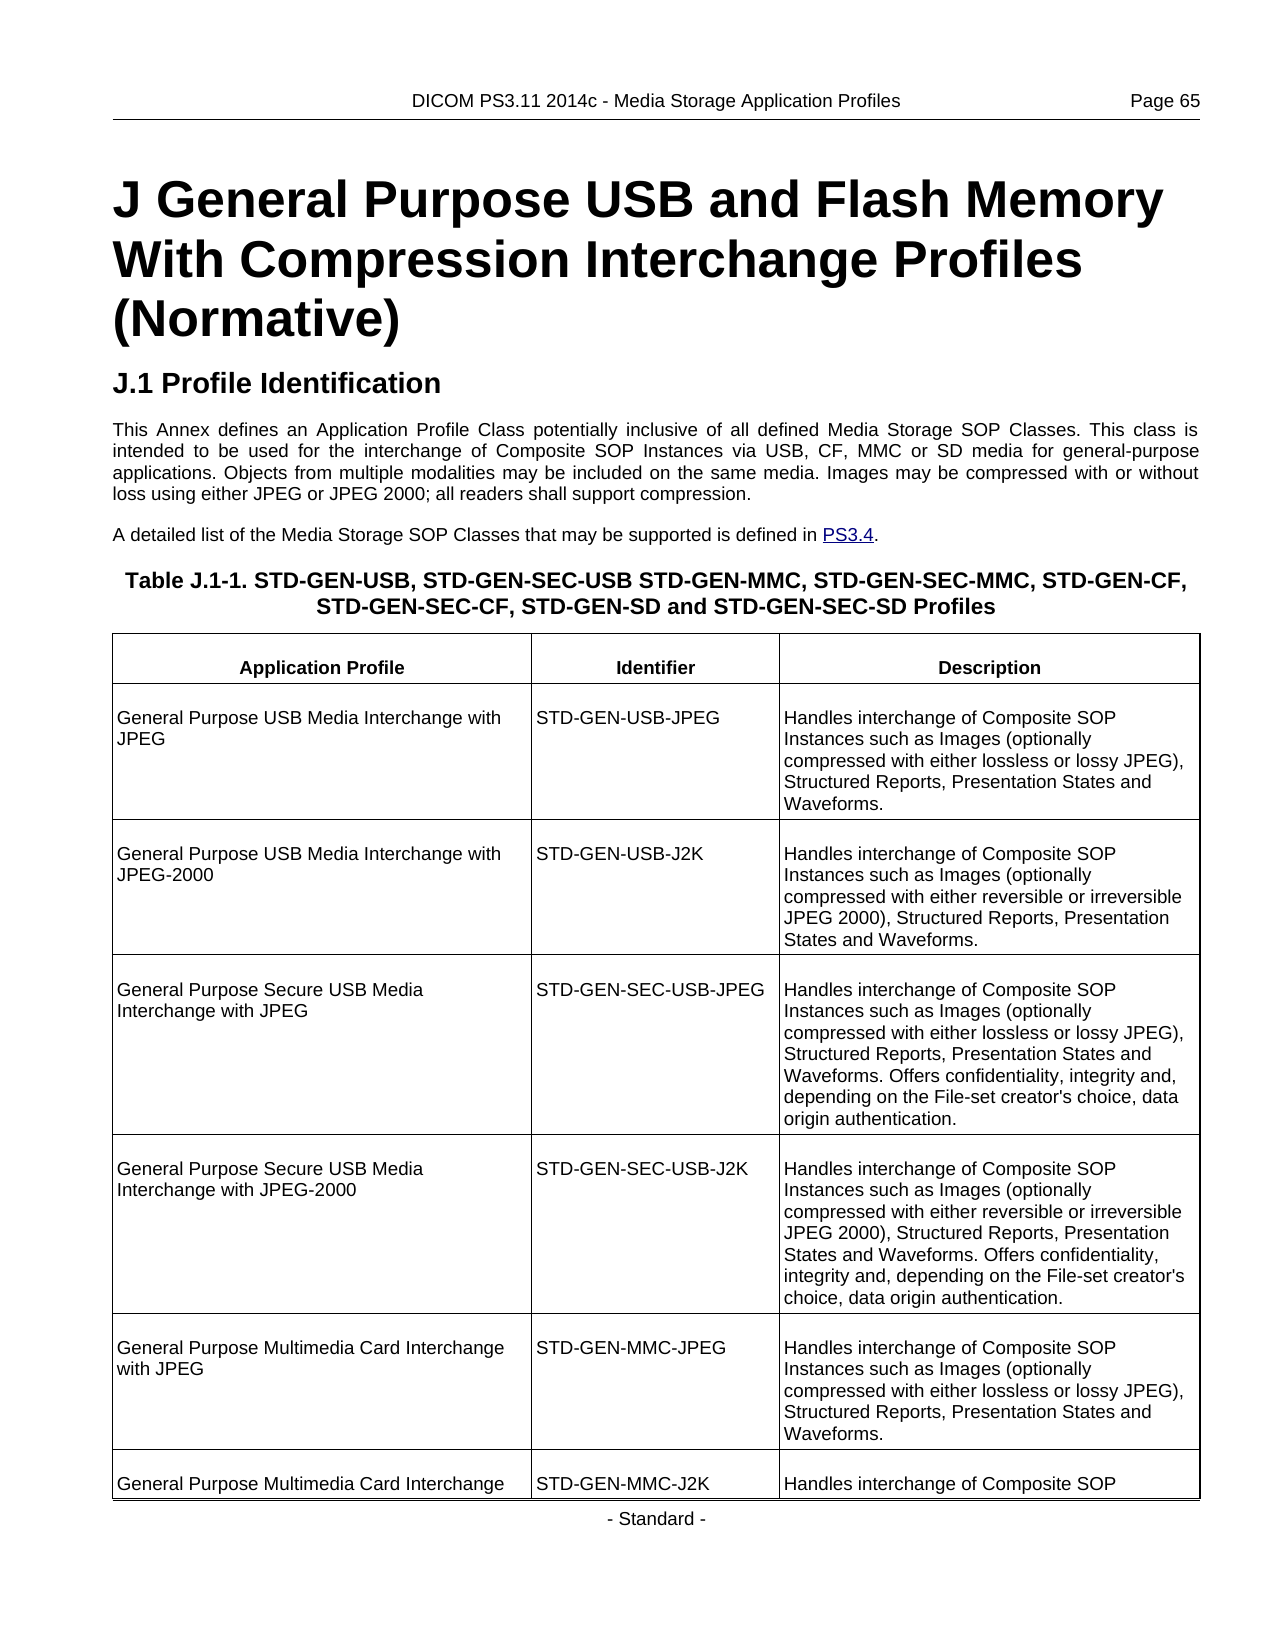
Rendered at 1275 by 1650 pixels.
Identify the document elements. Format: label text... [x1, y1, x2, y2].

table_cell Handles interchange of Composite SOP Instances such as Images (optionally compressed with either reversible or irreversible JPEG 2000), Structured Reports, Presentation States and Waveforms. Offers confidentiality, integrity and, depending on the File-set creator's choice, data origin authentication. [780, 1135, 1199, 1312]
text J General Purpose USB and Flash Memory With Compression Interchange Profiles (Normative) [112, 169, 1200, 347]
table_cell General Purpose USB Media Interchange with JPEG [113, 684, 531, 818]
text J.1 Profile Identification [112, 366, 1200, 400]
table_cell STD-GEN-USB-JPEG [532, 684, 779, 818]
table_cell Handles interchange of Composite SOP [780, 1450, 1199, 1498]
table_cell Handles interchange of Composite SOP Instances such as Images (optionally compressed with either lossless or lossy JPEG), Structured Reports, Presentation States and Waveforms. [780, 1314, 1199, 1448]
table_cell General Purpose Multimedia Card Interchange [113, 1450, 531, 1498]
table_cell Handles interchange of Composite SOP Instances such as Images (optionally compressed with either reversible or irreversible JPEG 2000), Structured Reports, Presentation States and Waveforms. [780, 820, 1199, 954]
table_cell General Purpose USB Media Interchange with JPEG-2000 [113, 820, 531, 954]
table_cell Handles interchange of Composite SOP Instances such as Images (optionally compressed with either lossless or lossy JPEG), Structured Reports, Presentation States and Waveforms. [780, 684, 1199, 818]
table_cell General Purpose Multimedia Card Interchange with JPEG [113, 1314, 531, 1448]
table_cell STD-GEN-MMC-JPEG [532, 1314, 779, 1448]
table_header Identifier [532, 634, 779, 682]
table_cell STD-GEN-MMC-J2K [532, 1450, 779, 1498]
text This Annex defines an Application Profile Class potentially inclusive of all defined Media Storage SOP Classes. This class is intended to be used for the interchange of Composite SOP Instances via USB, CF, MMC or SD media for general-purpose applications. Objects from multiple modalities may be included on the same media. Images may be compressed with or without loss using either JPEG or JPEG 2000; all readers shall support compression. [112, 418, 1200, 505]
table_cell STD-GEN-USB-J2K [532, 820, 779, 954]
text Table J.1-1. STD-GEN-USB, STD-GEN-SEC-USB STD-GEN-MMC, STD-GEN-SEC-MMC, STD-GEN-CF, STD-GEN-SEC-CF, STD-GEN-SD and STD-GEN-SEC-SD Profiles [112, 568, 1200, 619]
table_cell General Purpose Secure USB Media Interchange with JPEG-2000 [113, 1135, 531, 1312]
table_cell General Purpose Secure USB Media Interchange with JPEG [113, 955, 531, 1133]
table_cell STD-GEN-SEC-USB-JPEG [532, 955, 779, 1133]
table_header Application Profile [113, 634, 531, 682]
table_header Description [780, 634, 1199, 682]
table_cell STD-GEN-SEC-USB-J2K [532, 1135, 779, 1312]
table_cell Handles interchange of Composite SOP Instances such as Images (optionally compressed with either lossless or lossy JPEG), Structured Reports, Presentation States and Waveforms. Offers confidentiality, integrity and, depending on the File-set creator's choice, data origin authentication. [780, 955, 1199, 1133]
text A detailed list of the Media Storage SOP Classes that may be supported is defined in PS3.4. [112, 523, 1200, 545]
